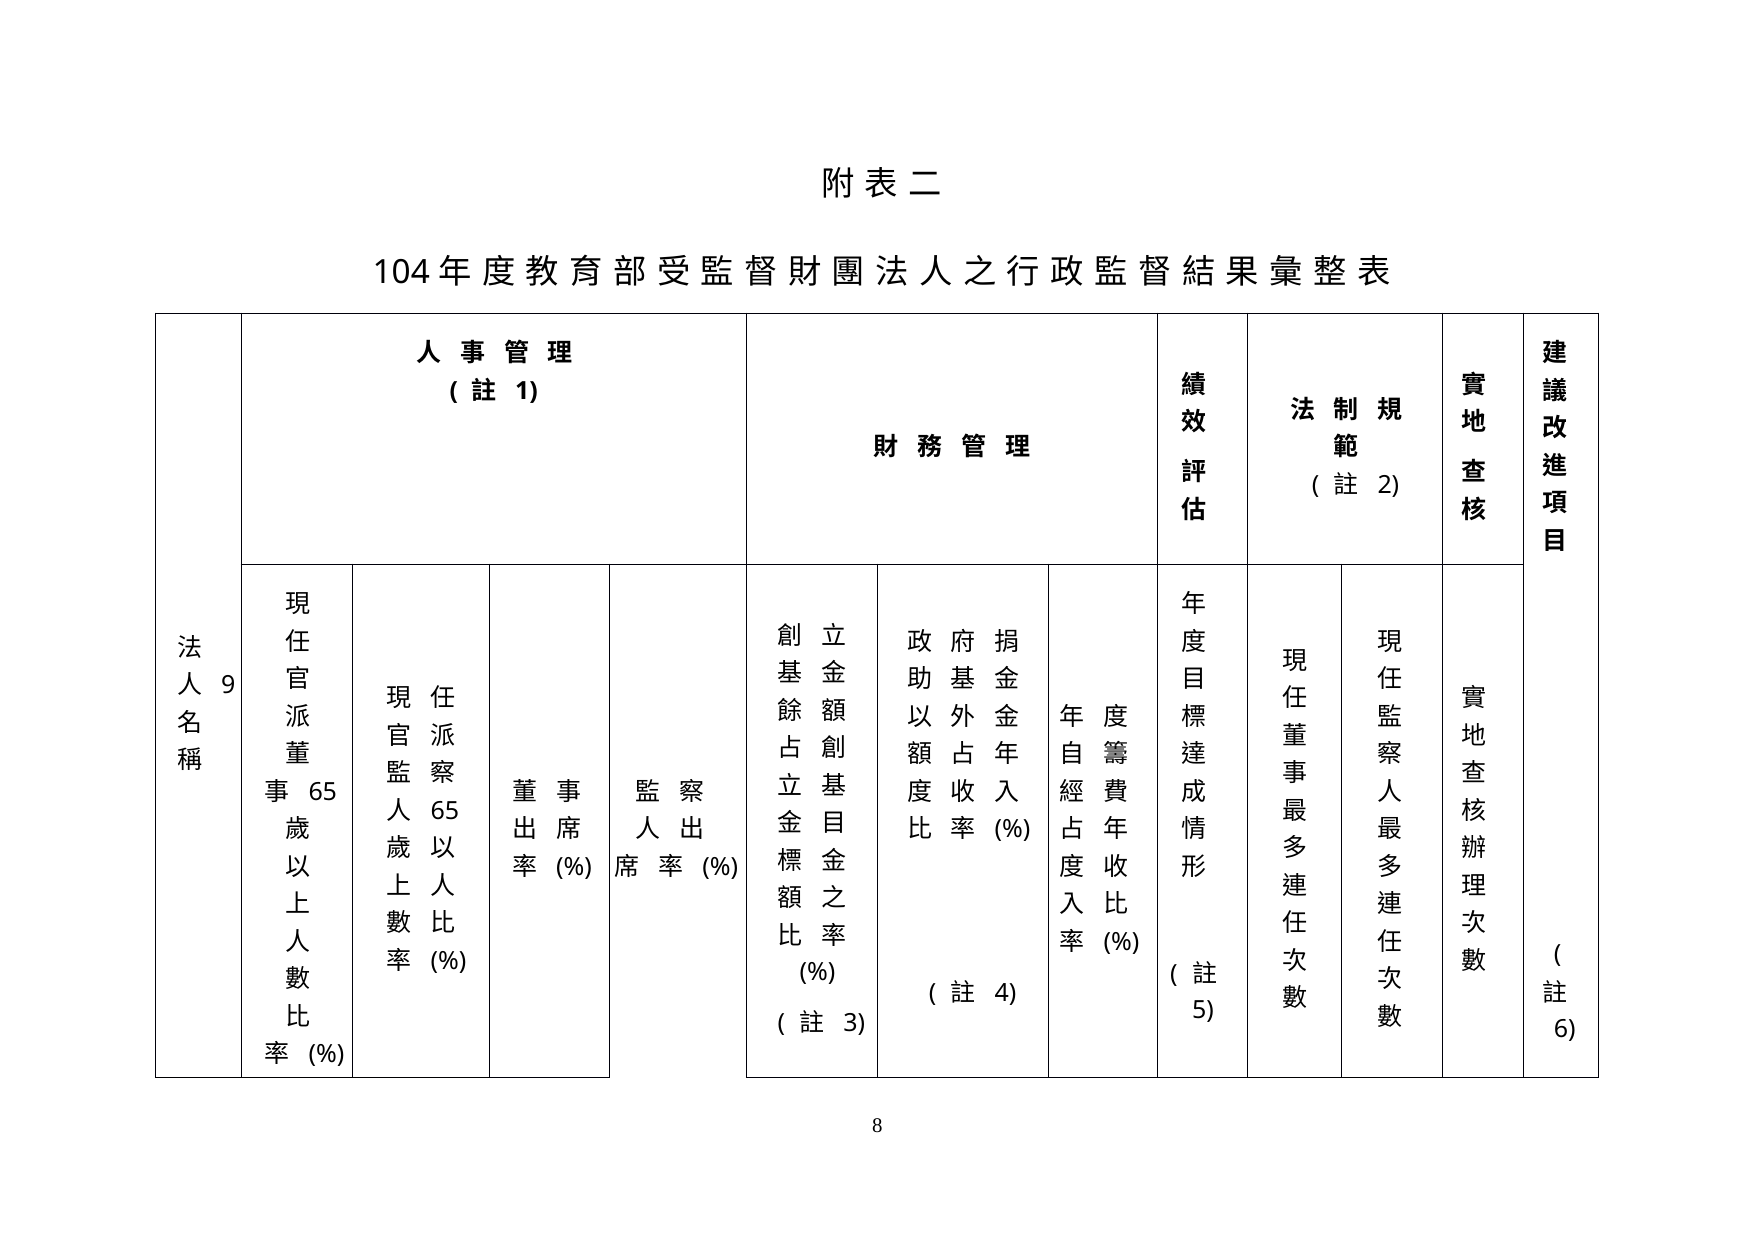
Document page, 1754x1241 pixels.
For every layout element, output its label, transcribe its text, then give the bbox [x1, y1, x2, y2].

table_cell 現任官派監察人65歲以上人數比率(%) [353, 565, 489, 1077]
table_cell 建議改進項目 [1524, 314, 1598, 563]
table_cell (註6) [1524, 890, 1598, 1077]
table_cell 年度目標達成情形 [1158, 565, 1247, 889]
table_cell 現任官派董事65歲以上人數比率(%) [242, 565, 352, 1077]
table_cell 創立基金餘額占創立基金目標金額之比率(%) (註3) [747, 565, 877, 1077]
table_cell 法人9名稱 [156, 314, 241, 1077]
table_cell 財務管理 [747, 314, 1157, 563]
table_cell 現任監察人最多連任次數 [1342, 565, 1442, 1077]
table_cell (註5) [1158, 890, 1247, 1077]
table_cell 政府捐助基金以外金額占年度收入比率(%) [878, 565, 1048, 889]
table_cell 監察人出席率(%) [610, 565, 746, 1077]
table_cell 實地 查核 [1443, 314, 1523, 563]
table_cell 董事出席率(%) [490, 565, 609, 1077]
table_header 附表二 104年度教育部受監督財團法人之行政監督結果彙整表 [155, 125, 1599, 312]
table_cell 人事管理 (註1) [242, 314, 746, 563]
table_cell (註4) [878, 890, 1048, 1077]
table_cell 績效 評估 [1158, 314, 1247, 563]
table_cell 實地查核辦理次數 [1443, 565, 1523, 1077]
table_cell 年度自籌經費占年度收入比率(%) [1049, 565, 1157, 1077]
table_cell 現任董事最多連任次數 [1248, 565, 1341, 1077]
table_cell [1524, 564, 1598, 889]
table_cell 法制規範 (註2) [1248, 314, 1442, 563]
